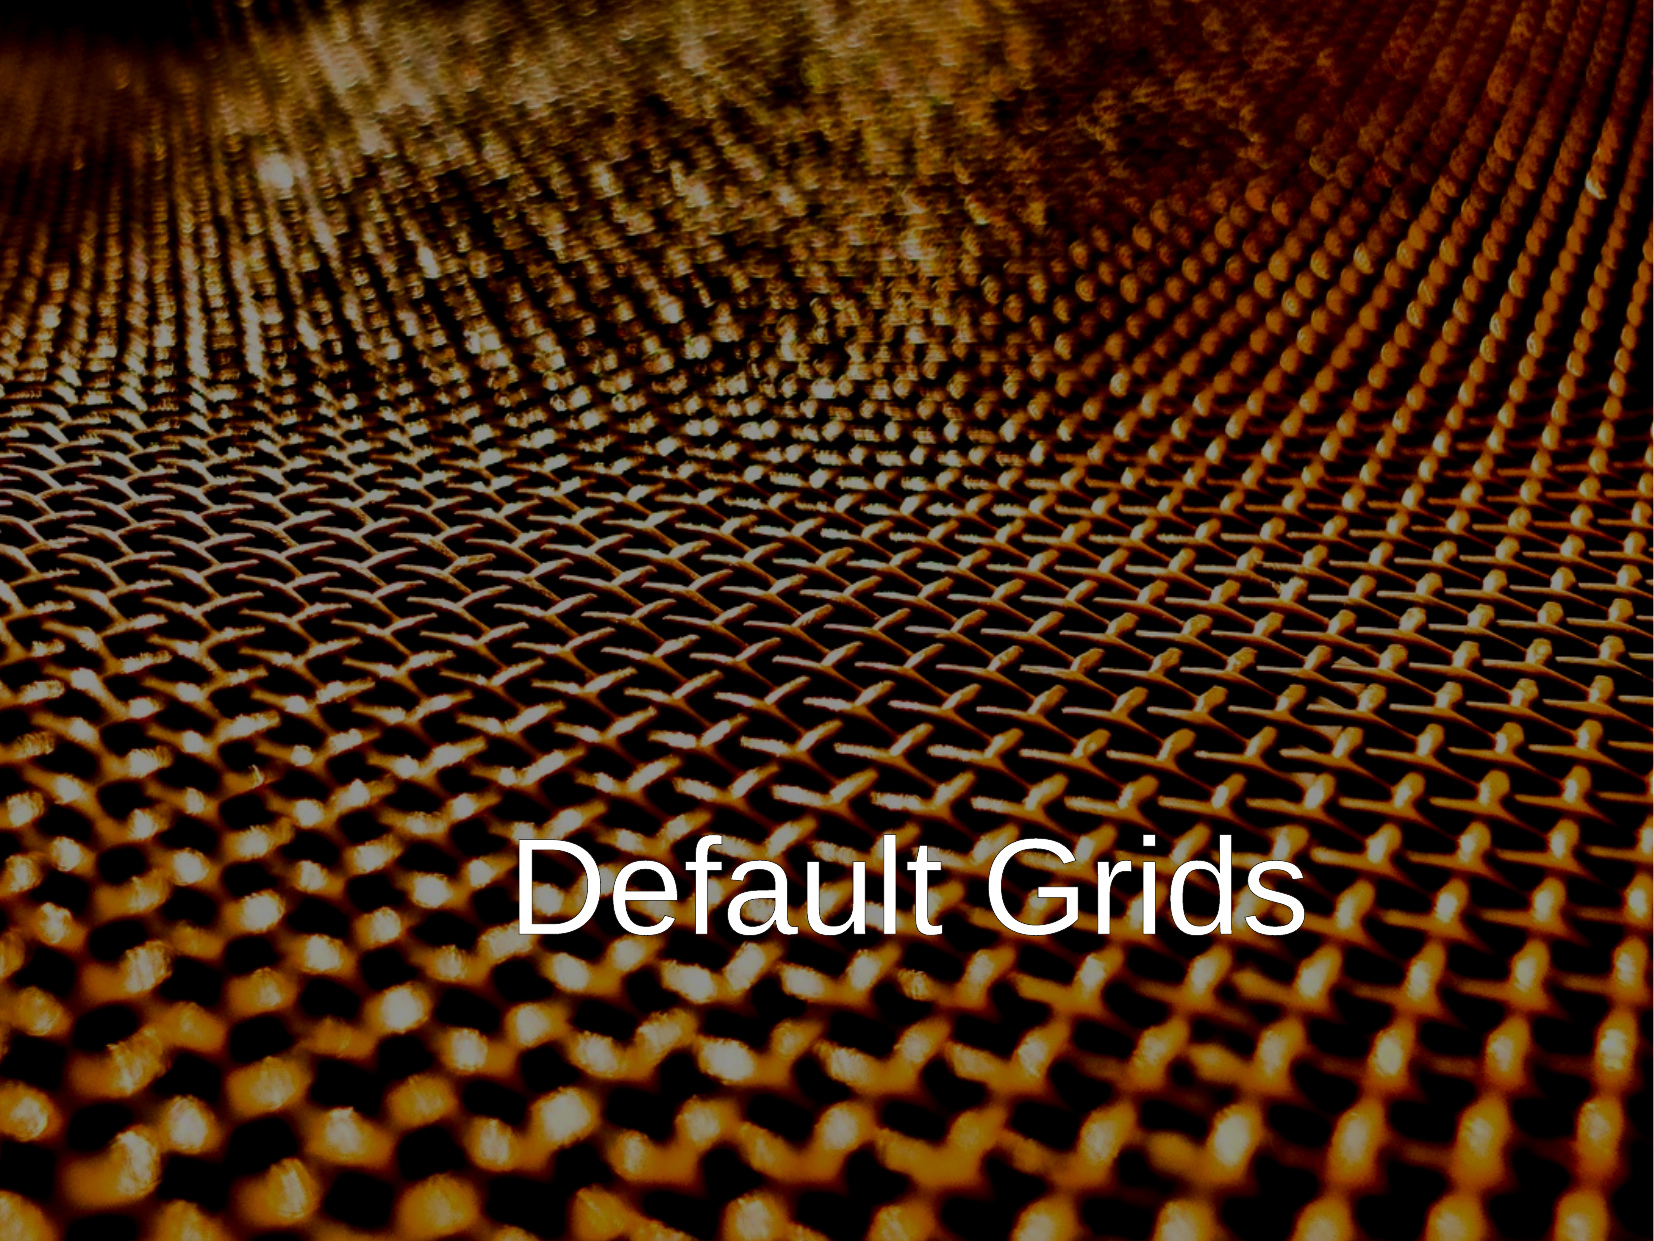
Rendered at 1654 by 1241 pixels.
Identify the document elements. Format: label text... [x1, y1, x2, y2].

picture [0, 0, 1654, 1241]
title Default Grids [165, 782, 1654, 991]
